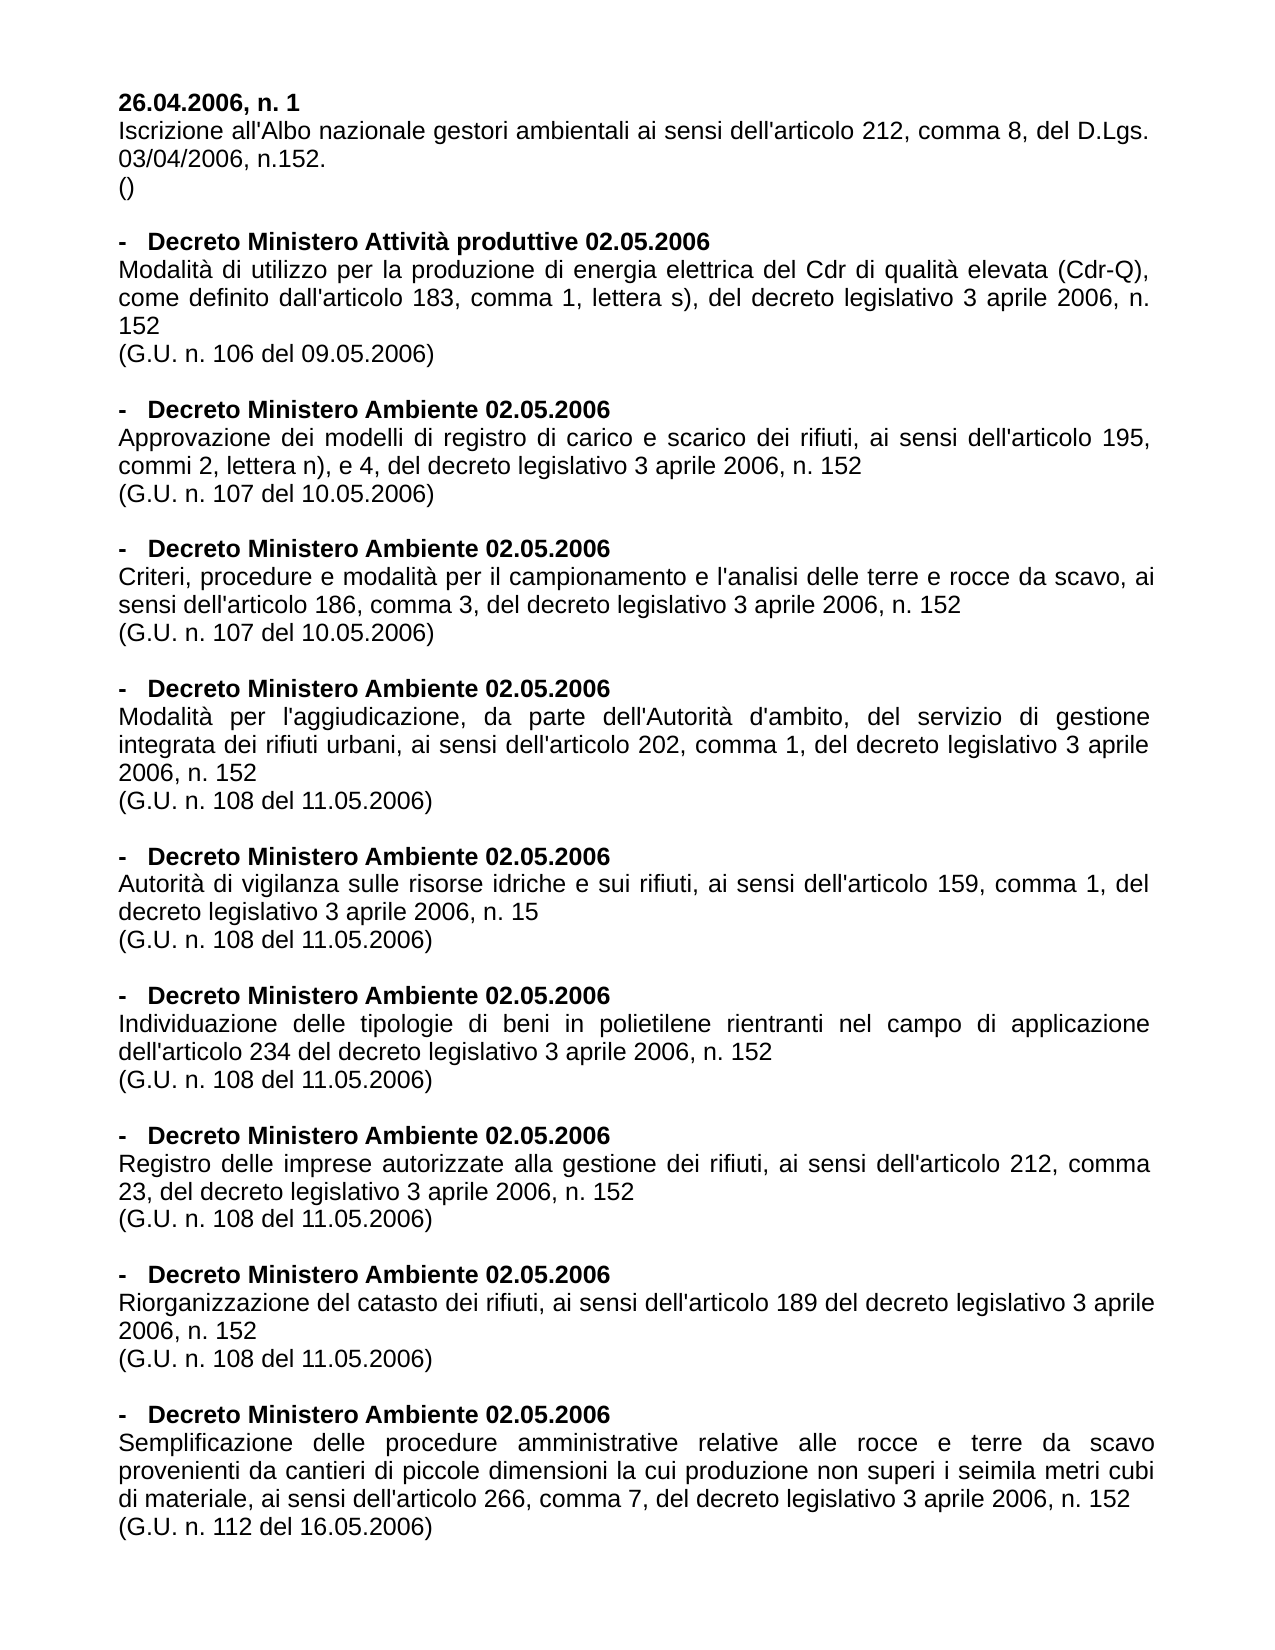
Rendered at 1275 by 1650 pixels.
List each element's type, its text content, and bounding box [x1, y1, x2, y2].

text Riorganizzazione del catasto dei rifiuti, ai sensi dell'articolo 189 del decreto legislativo 3 aprile 2006, n. 152 [118, 1289, 1157, 1345]
text Individuazione delle tipologie di beni in polietilene rientranti nel campo di applicazione dell'articolo 234 del decreto legislativo 3 aprile 2006, n. 152 [118, 1010, 1152, 1066]
text Modalità di utilizzo per la produzione di energia elettrica del Cdr di qualità elevata (Cdr-Q), come definito dall'articolo 183, comma 1, lettera s), del decreto legislativo 3 aprile 2006, n. 152 [118, 256, 1152, 340]
text - Decreto Ministero Ambiente 02.05.2006 [118, 396, 1157, 423]
text () [118, 172, 1152, 200]
text (G.U. n. 108 del 11.05.2006) [118, 1066, 1152, 1093]
text - Decreto Ministero Ambiente 02.05.2006 [118, 1401, 1157, 1428]
text (G.U. n. 108 del 11.05.2006) [118, 1205, 1152, 1233]
text - Decreto Ministero Ambiente 02.05.2006 [118, 1261, 1157, 1289]
text Modalità per l'aggiudicazione, da parte dell'Autorità d'ambito, del servizio di gestione integrata dei rifiuti urbani, ai sensi dell'articolo 202, comma 1, del decreto legislativo 3 aprile 2006, n. 152 [118, 703, 1152, 786]
text (G.U. n. 108 del 11.05.2006) [118, 786, 1152, 814]
text Autorità di vigilanza sulle risorse idriche e sui rifiuti, ai sensi dell'articolo 159, comma 1, del decreto legislativo 3 aprile 2006, n. 15 [118, 870, 1152, 926]
text - Decreto Ministero Ambiente 02.05.2006 [118, 535, 1157, 563]
text - Decreto Ministero Attività produttive 02.05.2006 [118, 228, 1152, 256]
text - Decreto Ministero Ambiente 02.05.2006 [118, 1121, 1157, 1149]
text - Decreto Ministero Ambiente 02.05.2006 [118, 675, 1157, 703]
text Registro delle imprese autorizzate alla gestione dei rifiuti, ai sensi dell'articolo 212, comma 23, del decreto legislativo 3 aprile 2006, n. 152 [118, 1149, 1152, 1205]
text (G.U. n. 108 del 11.05.2006) [118, 1345, 1152, 1373]
text Iscrizione all'Albo nazionale gestori ambientali ai sensi dell'articolo 212, comma 8, del D.Lgs. 03/04/2006, n.152. [118, 116, 1152, 172]
text (G.U. n. 107 del 10.05.2006) [118, 479, 1152, 507]
text - Decreto Ministero Ambiente 02.05.2006 [118, 982, 1157, 1010]
text - Decreto Ministero Ambiente 02.05.2006 [118, 842, 1157, 870]
text (G.U. n. 106 del 09.05.2006) [118, 340, 1152, 368]
text (G.U. n. 112 del 16.05.2006) [118, 1512, 1157, 1540]
text 26.04.2006, n. 1 [118, 88, 1157, 116]
text (G.U. n. 107 del 10.05.2006) [118, 619, 1152, 647]
text (G.U. n. 108 del 11.05.2006) [118, 926, 1152, 954]
text Approvazione dei modelli di registro di carico e scarico dei rifiuti, ai sensi dell'articolo 195, commi 2, lettera n), e 4, del decreto legislativo 3 aprile 2006, n. 152 [118, 423, 1152, 479]
text Semplificazione delle procedure amministrative relative alle rocce e terre da scavo provenienti da cantieri di piccole dimensioni la cui produzione non superi i seimila metri cubi di materiale, ai sensi dell'articolo 266, comma 7, del decreto legislativo 3 aprile 2006, n. 152 [118, 1428, 1157, 1512]
text Criteri, procedure e modalità per il campionamento e l'analisi delle terre e rocce da scavo, ai sensi dell'articolo 186, comma 3, del decreto legislativo 3 aprile 2006, n. 152 [118, 563, 1157, 619]
